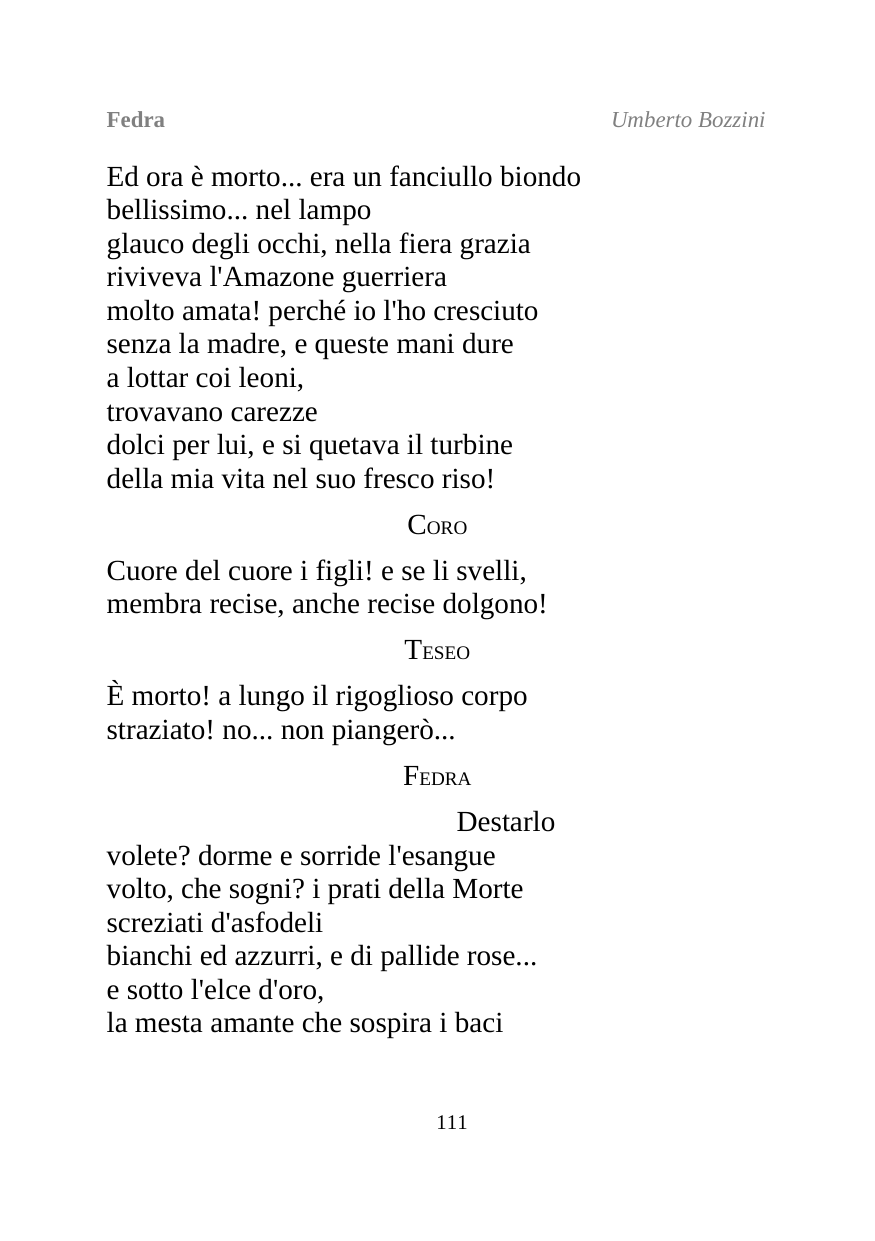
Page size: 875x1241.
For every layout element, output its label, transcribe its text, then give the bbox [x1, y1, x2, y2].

text Cuore del cuore i figli! e se li svelli, membra recise, anche recise dolgono! [106, 553, 768, 620]
text Coro [106, 507, 768, 540]
text Teseo [106, 632, 768, 666]
text Ed ora è morto... era un fanciullo biondo bellissimo... nel lampo glauco degli occhi, nella fiera grazia riviveva l'Amazone guerriera molto amata! perché io l'ho cresciuto senza la madre, e queste mani dure a lottar coi leoni, trovavano carezze dolci per lui, e si quetava il turbine della mia vita nel suo fresco riso! [106, 159, 768, 494]
text È morto! a lungo il rigoglioso corpo straziato! no... non piangerò... [106, 678, 768, 746]
text Fedra [106, 758, 768, 792]
text Destarlo volete? dorme e sorride l'esangue volto, che sogni? i prati della Morte screziati d'asfodeli bianchi ed azzurri, e di pallide rose... e sotto l'elce d'oro, la mesta amante che sospira i baci [106, 804, 768, 1039]
